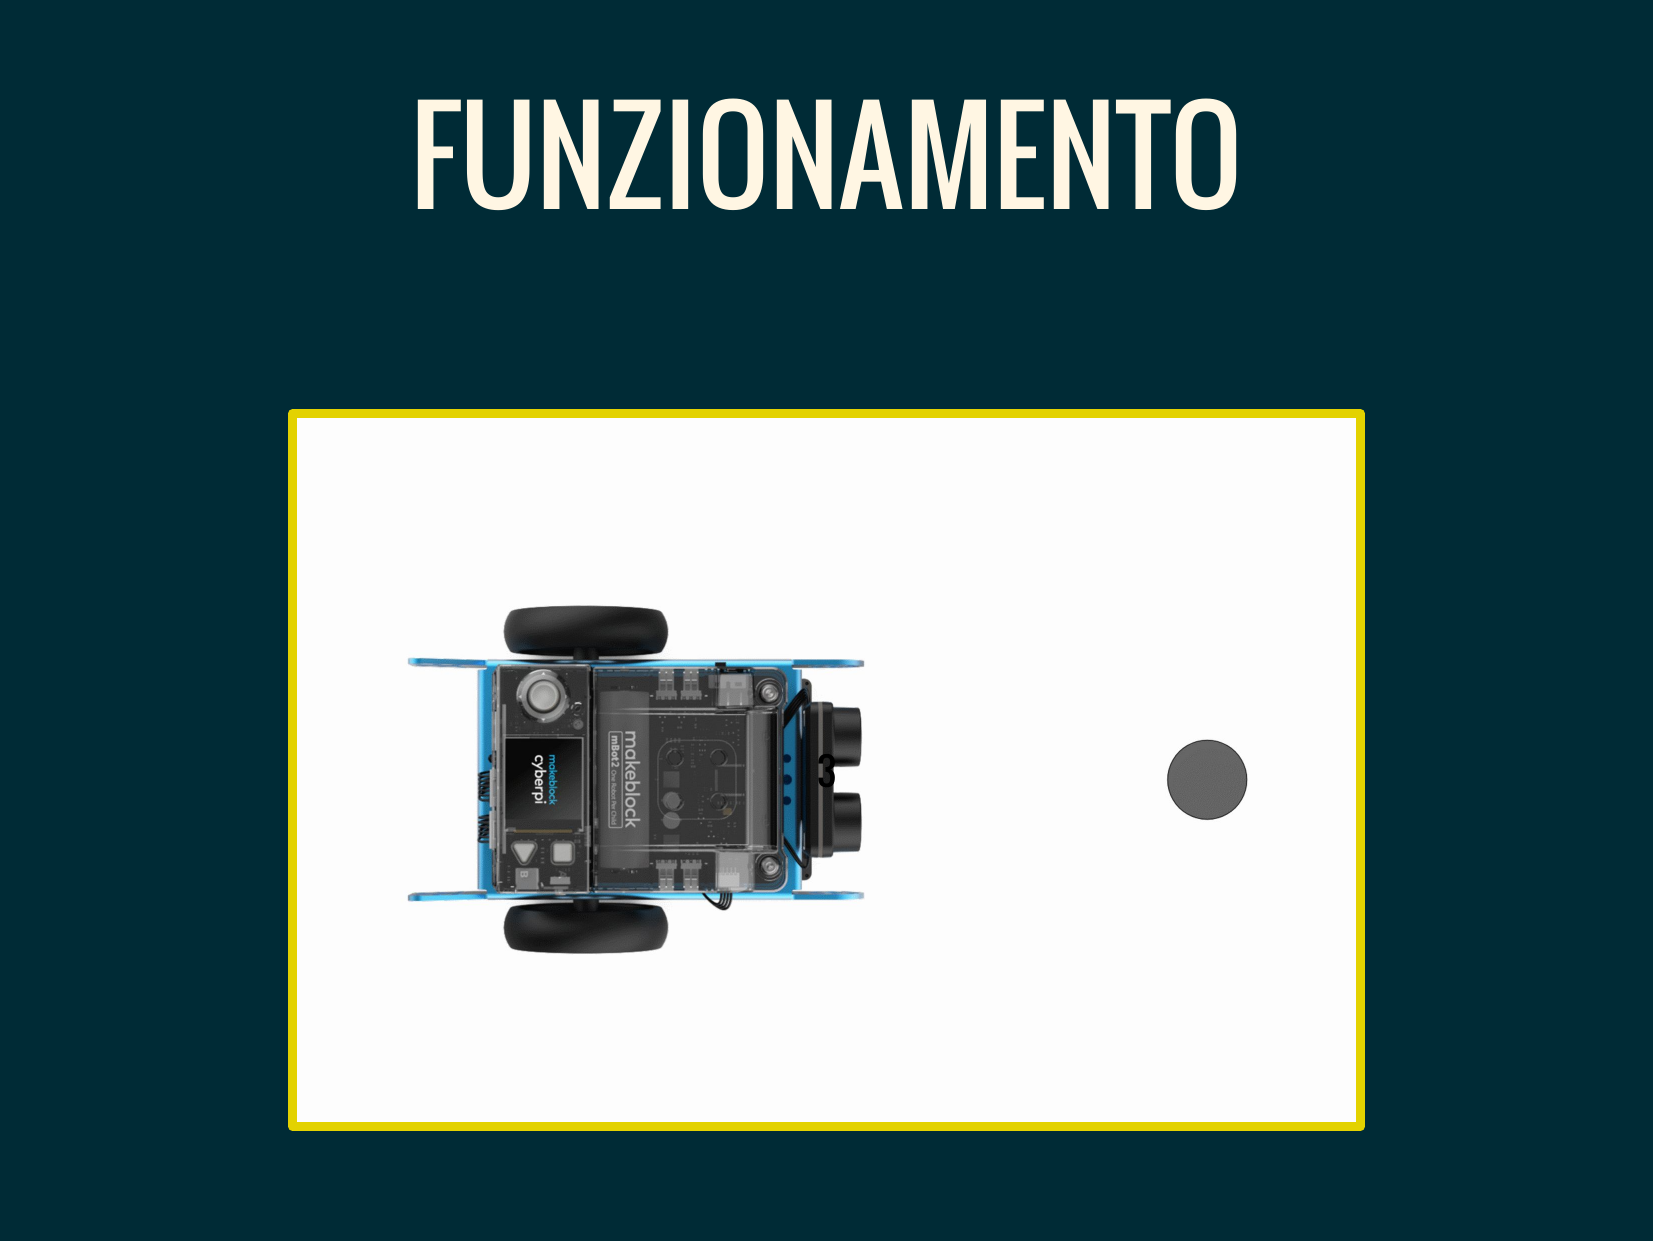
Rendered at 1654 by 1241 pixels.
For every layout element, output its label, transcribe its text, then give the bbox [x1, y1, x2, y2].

picture [297, 418, 1356, 1123]
title funzionamento [82, 0, 1571, 339]
